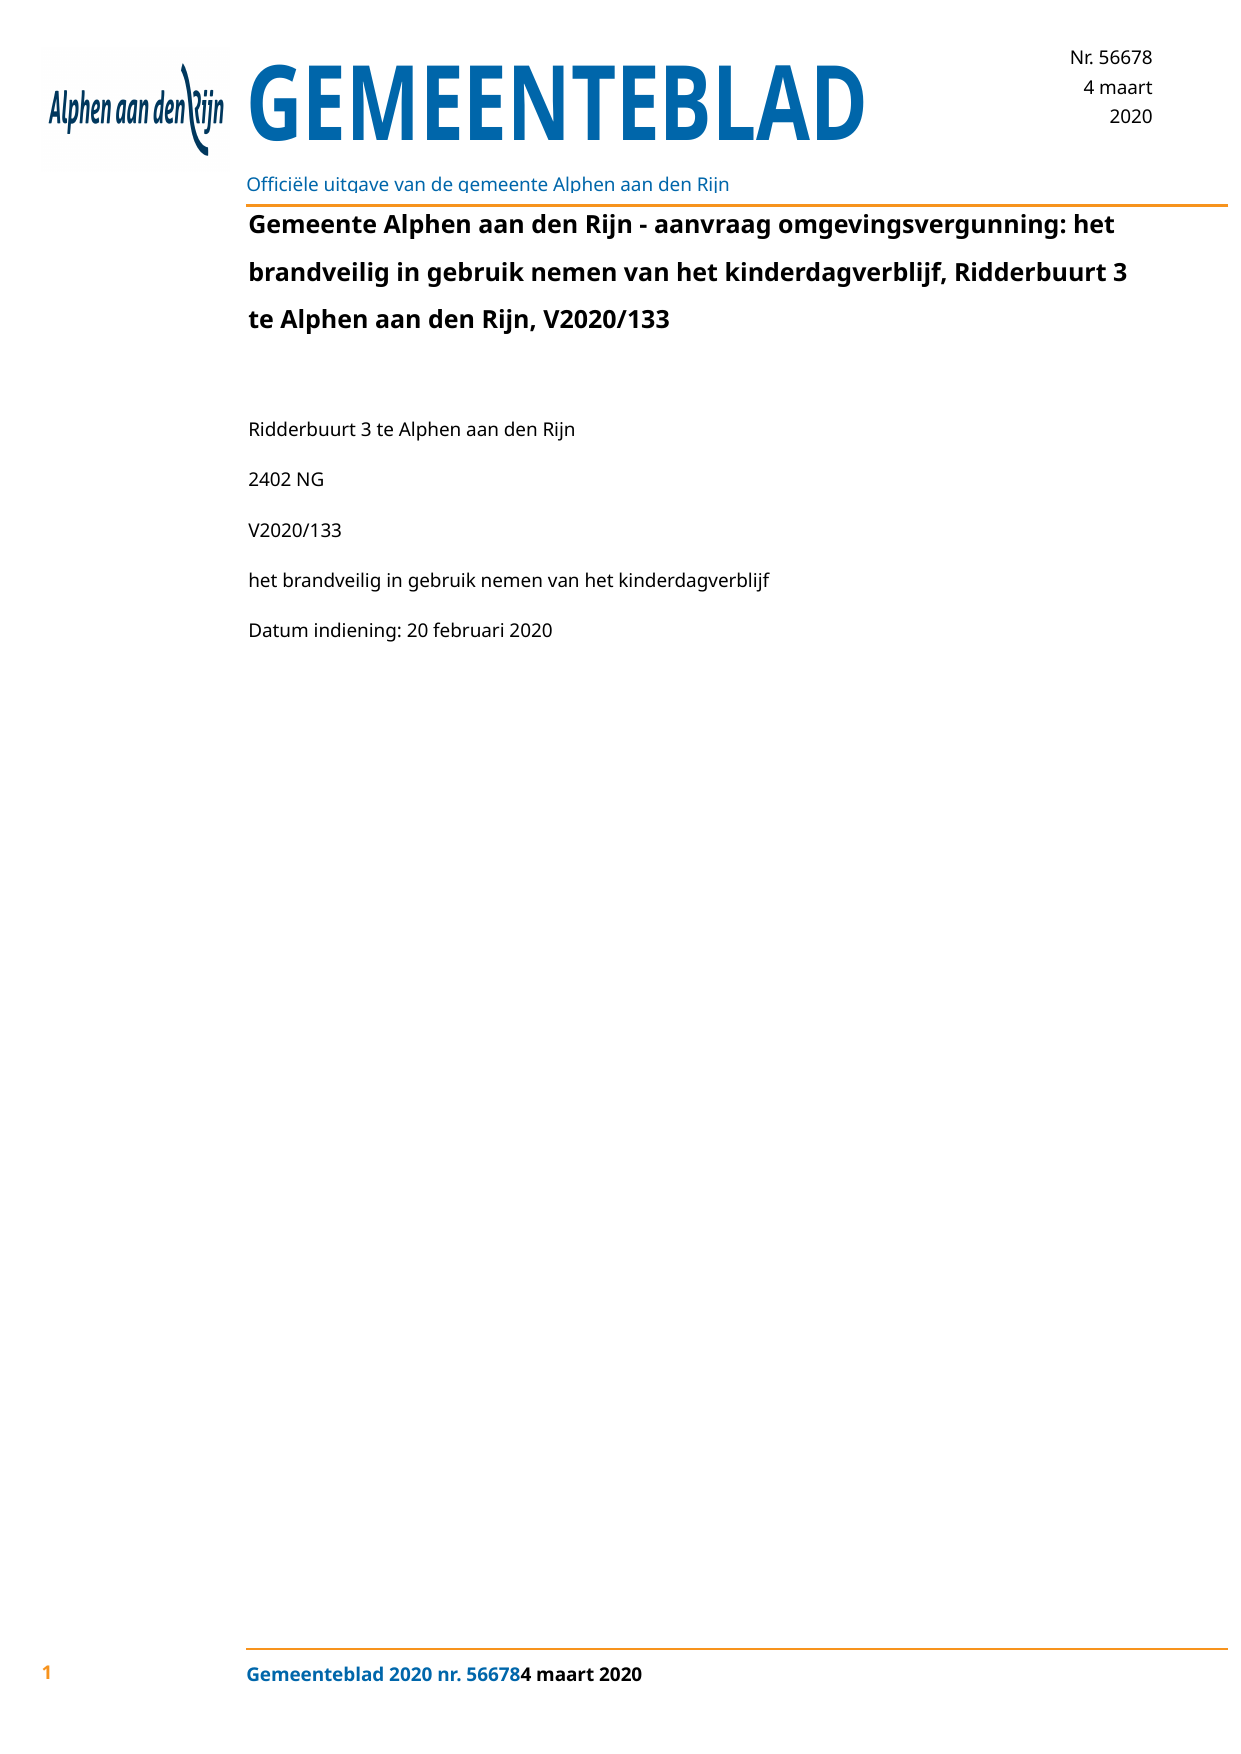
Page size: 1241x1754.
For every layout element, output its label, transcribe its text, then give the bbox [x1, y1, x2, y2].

text Gemeente Alphen aan den Rijn - aanvraag omgevingsvergunning: het brandveilig in gebruik nemen van het kinderdagverblijf, Ridderbuurt 3 te Alphen aan den Rijn, V2020/133 [248, 207, 1152, 336]
text V2020/133 [248, 517, 1152, 542]
text het brandveilig in gebruik nemen van het kinderdagverblijf [248, 567, 1152, 593]
text Datum indiening: 20 februari 2020 [248, 618, 1152, 643]
text 2402 NG [248, 466, 1152, 492]
picture [41, 47, 231, 172]
text Ridderbuurt 3 te Alphen aan den Rijn [248, 416, 1152, 442]
